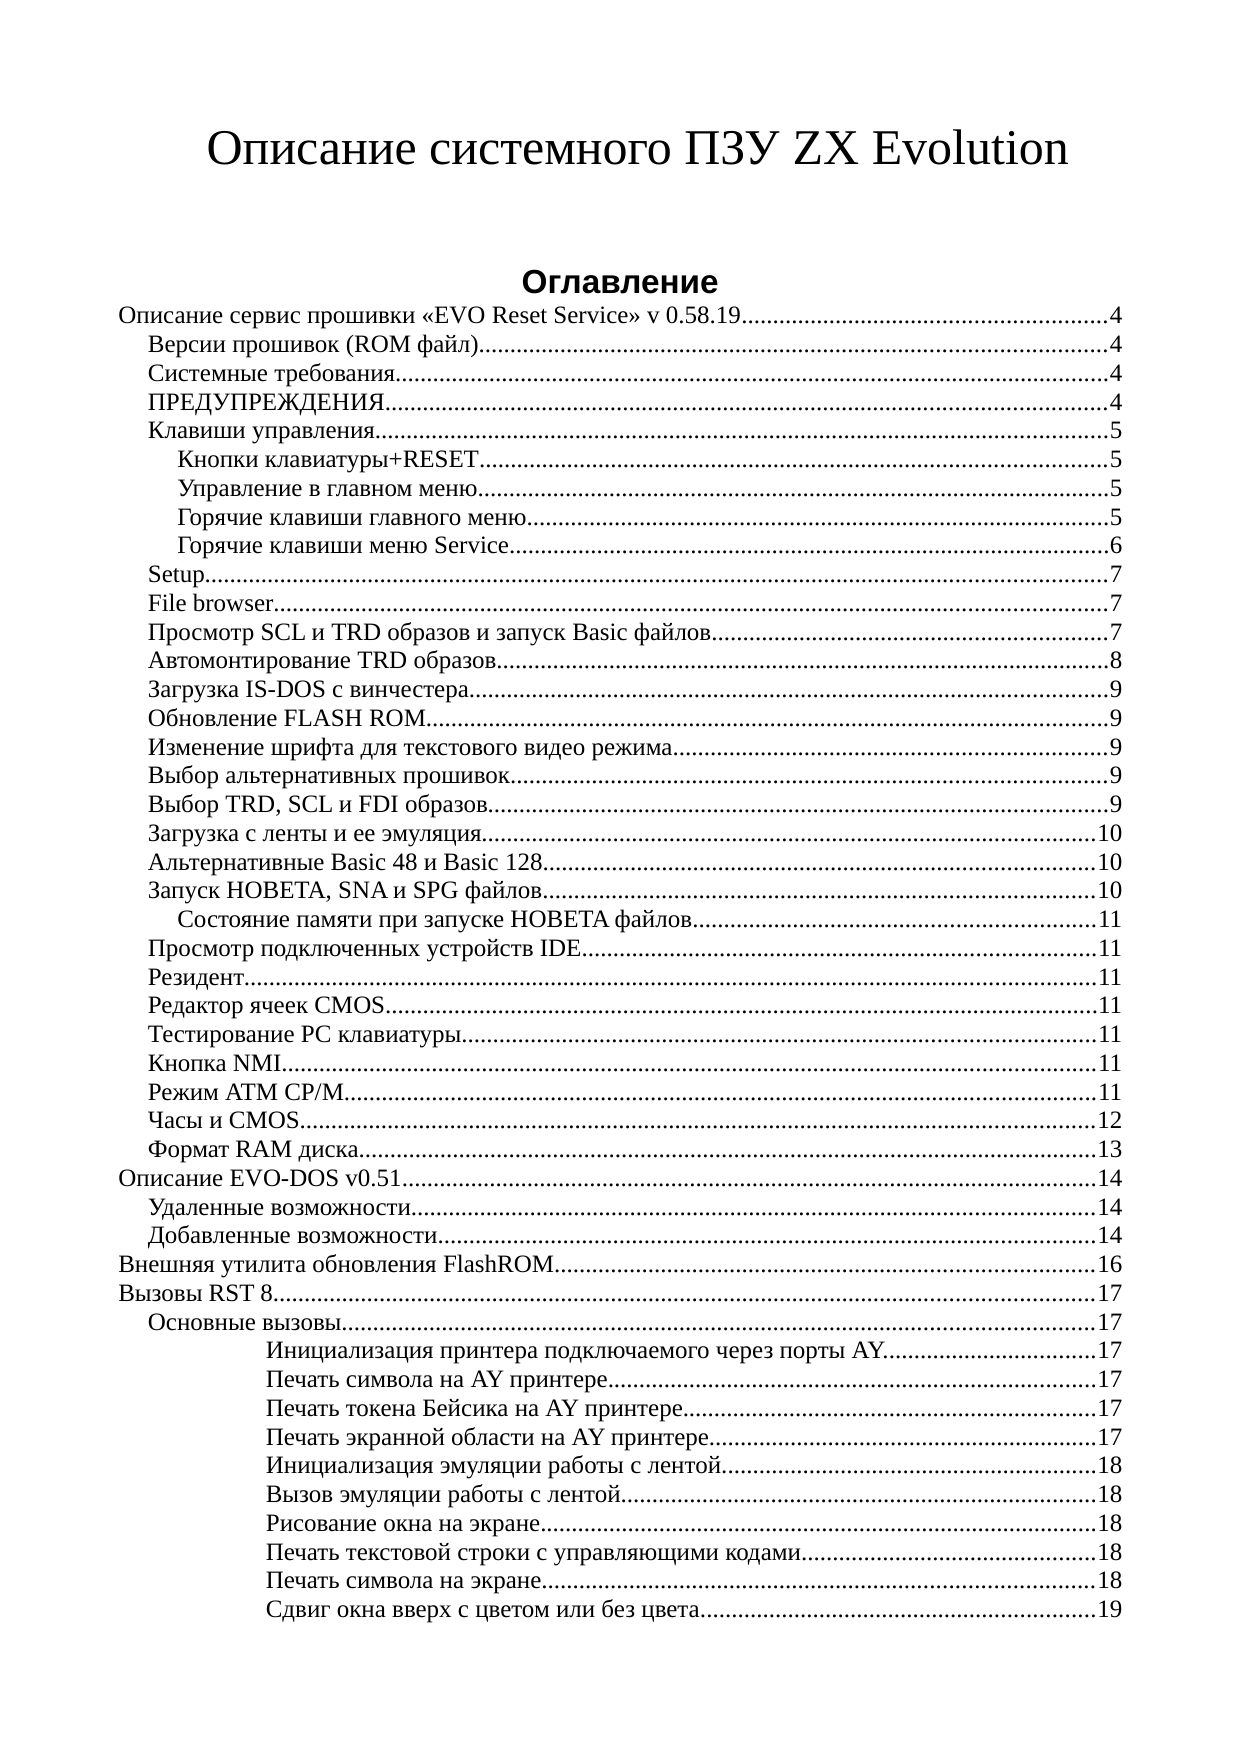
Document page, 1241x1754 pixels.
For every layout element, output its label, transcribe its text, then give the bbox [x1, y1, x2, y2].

text ПРЕДУПРЕЖДЕНИЯ 4 [148, 387, 1122, 415]
text Описание сервис прошивки «EVO Reset Service» v 0.58.19 4 [118, 300, 1122, 329]
text Описание EVO-DOS v0.51 14 [118, 1163, 1122, 1192]
text Вызовы RST 8 17 [118, 1278, 1122, 1307]
text Автомонтирование TRD образов 8 [148, 645, 1122, 674]
text Setup 7 [148, 559, 1122, 588]
text Клавиши управления 5 [148, 415, 1122, 444]
text Часы и CMOS 12 [148, 1105, 1122, 1134]
text Описание системного ПЗУ ZX Evolution [118, 118, 1122, 176]
text Внешняя утилита обновления FlashROM 16 [118, 1249, 1122, 1278]
text Выбор альтернативных прошивок 9 [148, 760, 1122, 789]
text Просмотр SCL и TRD образов и запуск Basic файлов 7 [148, 617, 1122, 645]
text Изменение шрифта для текстового видео режима 9 [148, 732, 1122, 760]
text Редактор ячеек CMOS 11 [148, 990, 1122, 1019]
text Запуск HOBETA, SNA и SPG файлов 10 [148, 875, 1122, 904]
text Вызов эмуляции работы с лентой. 18 [266, 1479, 1122, 1508]
text Резидент 11 [148, 962, 1122, 990]
text Кнопка NMI 11 [148, 1048, 1122, 1077]
text Тестирование PC клавиатуры 11 [148, 1019, 1122, 1048]
text Печать токена Бейсика на AY принтере. 17 [266, 1393, 1122, 1422]
text File browser 7 [148, 588, 1122, 617]
text Печать экранной области на AY принтере. 17 [266, 1422, 1122, 1450]
text Удаленные возможности 14 [148, 1192, 1122, 1220]
text Альтернативные Basic 48 и Basic 128 10 [148, 847, 1122, 875]
text Режим ATM CP/M 11 [148, 1077, 1122, 1105]
text Выбор TRD, SCL и FDI образов 9 [148, 789, 1122, 818]
text Обновление FLASH ROM 9 [148, 703, 1122, 732]
text Состояние памяти при запуске HOBETA файлов 11 [177, 904, 1122, 933]
subtitle Оглавление [118, 262, 1122, 300]
text Печать символа на AY принтере. 17 [266, 1364, 1122, 1393]
text Рисование окна на экране. 18 [266, 1508, 1122, 1537]
text Версии прошивок (ROM файл) 4 [148, 329, 1122, 358]
text Основные вызовы 17 [148, 1307, 1122, 1335]
text Добавленные возможности 14 [148, 1220, 1122, 1249]
text Печать символа на экране 18 [266, 1565, 1122, 1594]
text Формат RAM диска 13 [148, 1134, 1122, 1163]
text Кнопки клавиатуры+RESET 5 [177, 444, 1122, 473]
text Инициализация эмуляции работы с лентой. 18 [266, 1450, 1122, 1479]
text Управление в главном меню 5 [177, 473, 1122, 502]
text Инициализация принтера подключаемого через порты AY. 17 [266, 1335, 1122, 1364]
text Печать текстовой строки с управляющими кодами 18 [266, 1537, 1122, 1565]
text Горячие клавиши главного меню 5 [177, 502, 1122, 530]
text Загрузка IS-DOS с винчестера 9 [148, 674, 1122, 703]
text Горячие клавиши меню Service 6 [177, 530, 1122, 559]
text Сдвиг окна вверх с цветом или без цвета. 19 [266, 1594, 1122, 1623]
text Просмотр подключенных устройств IDE 11 [148, 933, 1122, 962]
text Системные требования 4 [148, 358, 1122, 387]
text Загрузка с ленты и ее эмуляция 10 [148, 818, 1122, 847]
